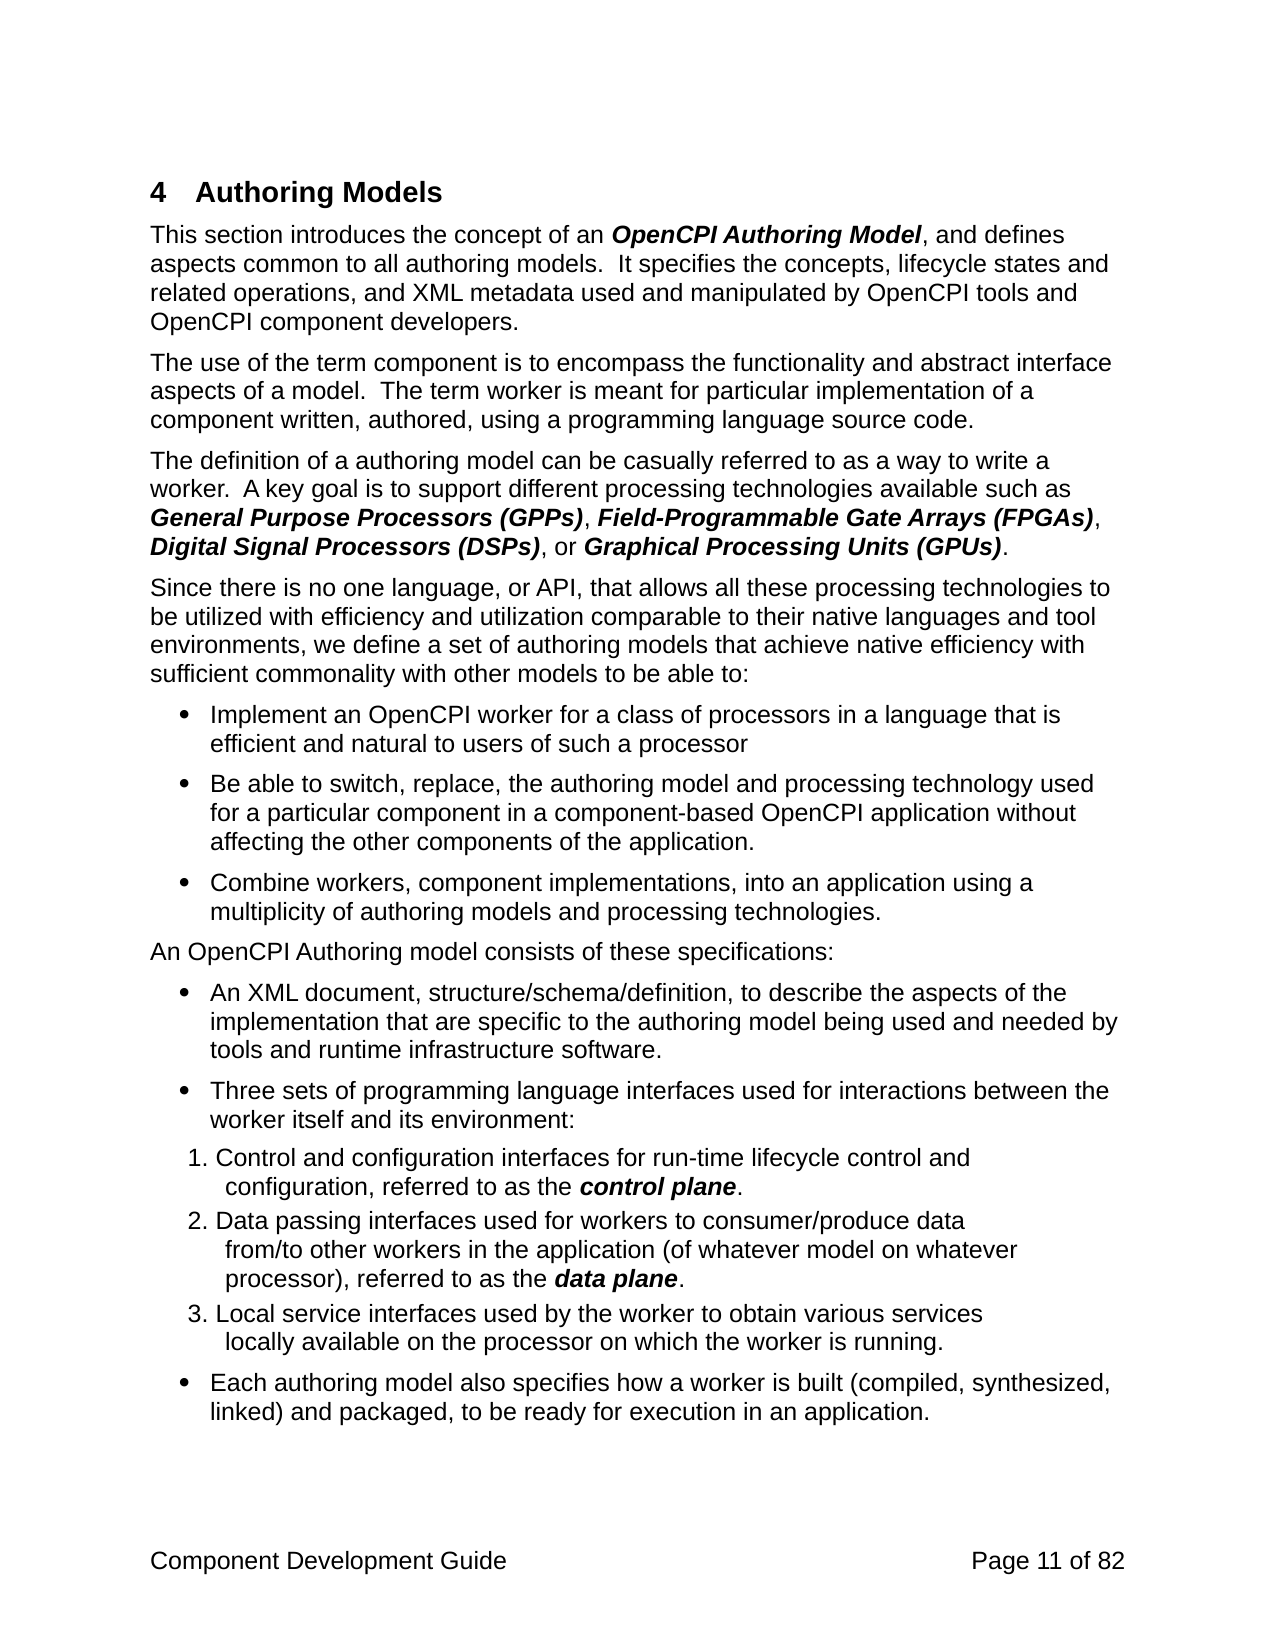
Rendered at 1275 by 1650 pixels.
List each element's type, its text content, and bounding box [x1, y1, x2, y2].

subtitle Authoring Models [150, 175, 1125, 208]
list Data passing interfaces used for workers to consumer/produce data from/to other workers in the application (of whatever model on whatever processor), referred to as the data plane. [187, 1206, 1050, 1293]
list Control and configuration interfaces for run-time lifecycle control and configuration, referred to as the control plane. [187, 1143, 1050, 1200]
text The definition of a authoring model can be casually referred to as a way to write a worker. A key goal is to support different processing technologies available such as General Purpose Processors (GPPs), Field-Programmable Gate Arrays (FPGAs), Digital Signal Processors (DSPs), or Graphical Processing Units (GPUs). [150, 446, 1125, 561]
list Combine workers, component implementations, into an application using a multiplicity of authoring models and processing technologies. [180, 868, 1125, 925]
text Since there is no one language, or API, that allows all these processing technologies to be utilized with efficiency and utilization comparable to their native languages and tool environments, we define a set of authoring models that achieve native efficiency with sufficient commonality with other models to be able to: [150, 573, 1125, 688]
list Local service interfaces used by the worker to obtain various services locally available on the processor on which the worker is running. [187, 1299, 1050, 1356]
list Each authoring model also specifies how a worker is built (compiled, synthesized, linked) and packaged, to be ready for execution in an application. [180, 1368, 1125, 1426]
text The use of the term component is to encompass the functionality and abstract interface aspects of a model. The term worker is meant for particular implementation of a component written, authored, using a programming language source code. [150, 347, 1125, 434]
list Implement an OpenCPI worker for a class of processors in a language that is efficient and natural to users of such a processor [180, 700, 1125, 757]
text An OpenCPI Authoring model consists of these specifications: [150, 937, 1125, 966]
text This section introduces the concept of an OpenCPI Authoring Model, and defines aspects common to all authoring models. It specifies the concepts, lifecycle states and related operations, and XML metadata used and manipulated by OpenCPI tools and OpenCPI component developers. [150, 221, 1125, 336]
list An XML document, structure/schema/definition, to describe the aspects of the implementation that are specific to the authoring model being used and needed by tools and runtime infrastructure software. [180, 978, 1125, 1064]
list Three sets of programming language interfaces used for interactions between the worker itself and its environment: [180, 1076, 1125, 1134]
list Be able to switch, replace, the authoring model and processing technology used for a particular component in a component-based OpenCPI application without affecting the other components of the application. [180, 769, 1125, 856]
